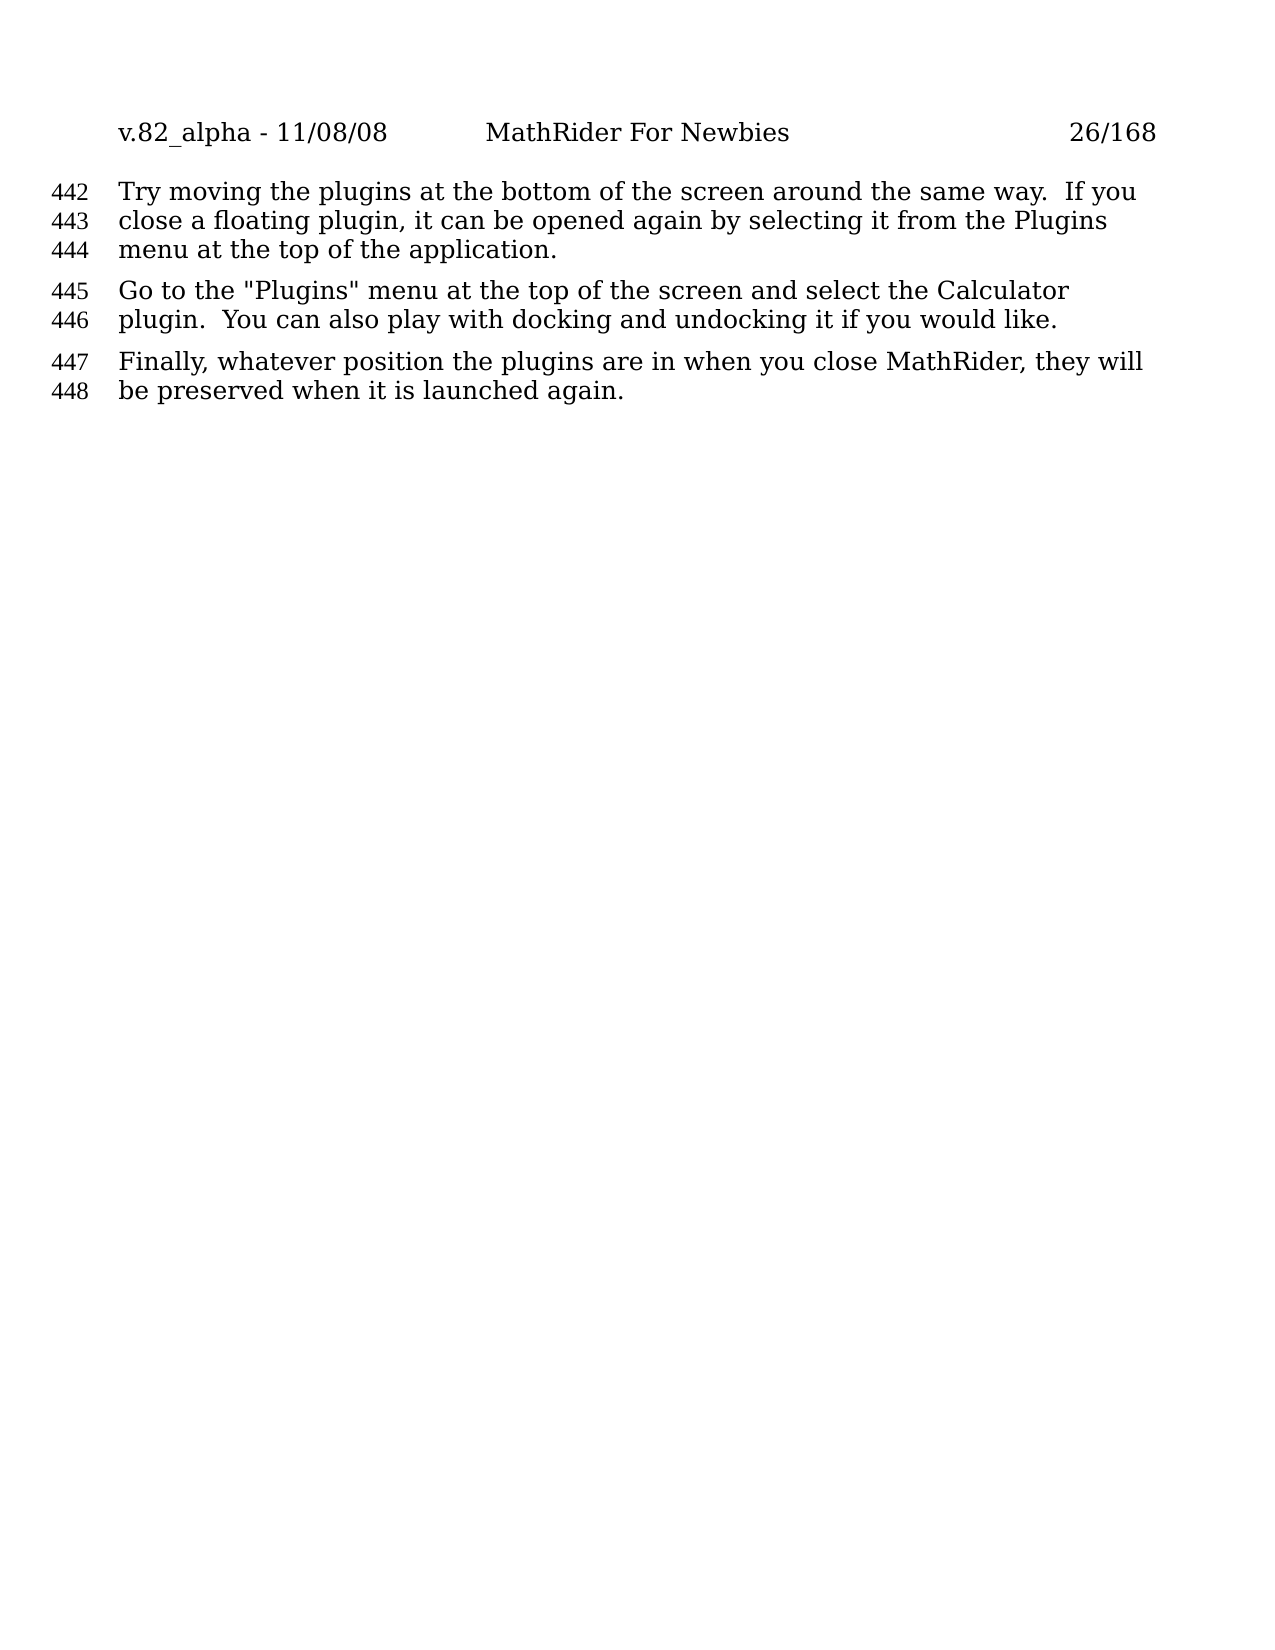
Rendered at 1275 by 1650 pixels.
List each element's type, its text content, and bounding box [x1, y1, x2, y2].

text Try moving the plugins at the bottom of the screen around the same way. If you close a floating plugin, it can be opened again by selecting it from the Plugins menu at the top of the application. [118, 177, 1157, 264]
text Go to the "Plugins" menu at the top of the screen and select the Calculator plugin. You can also play with docking and undocking it if you would like. [118, 276, 1157, 335]
text Finally, whatever position the plugins are in when you close MathRider, they will be preserved when it is launched again. [118, 347, 1157, 405]
